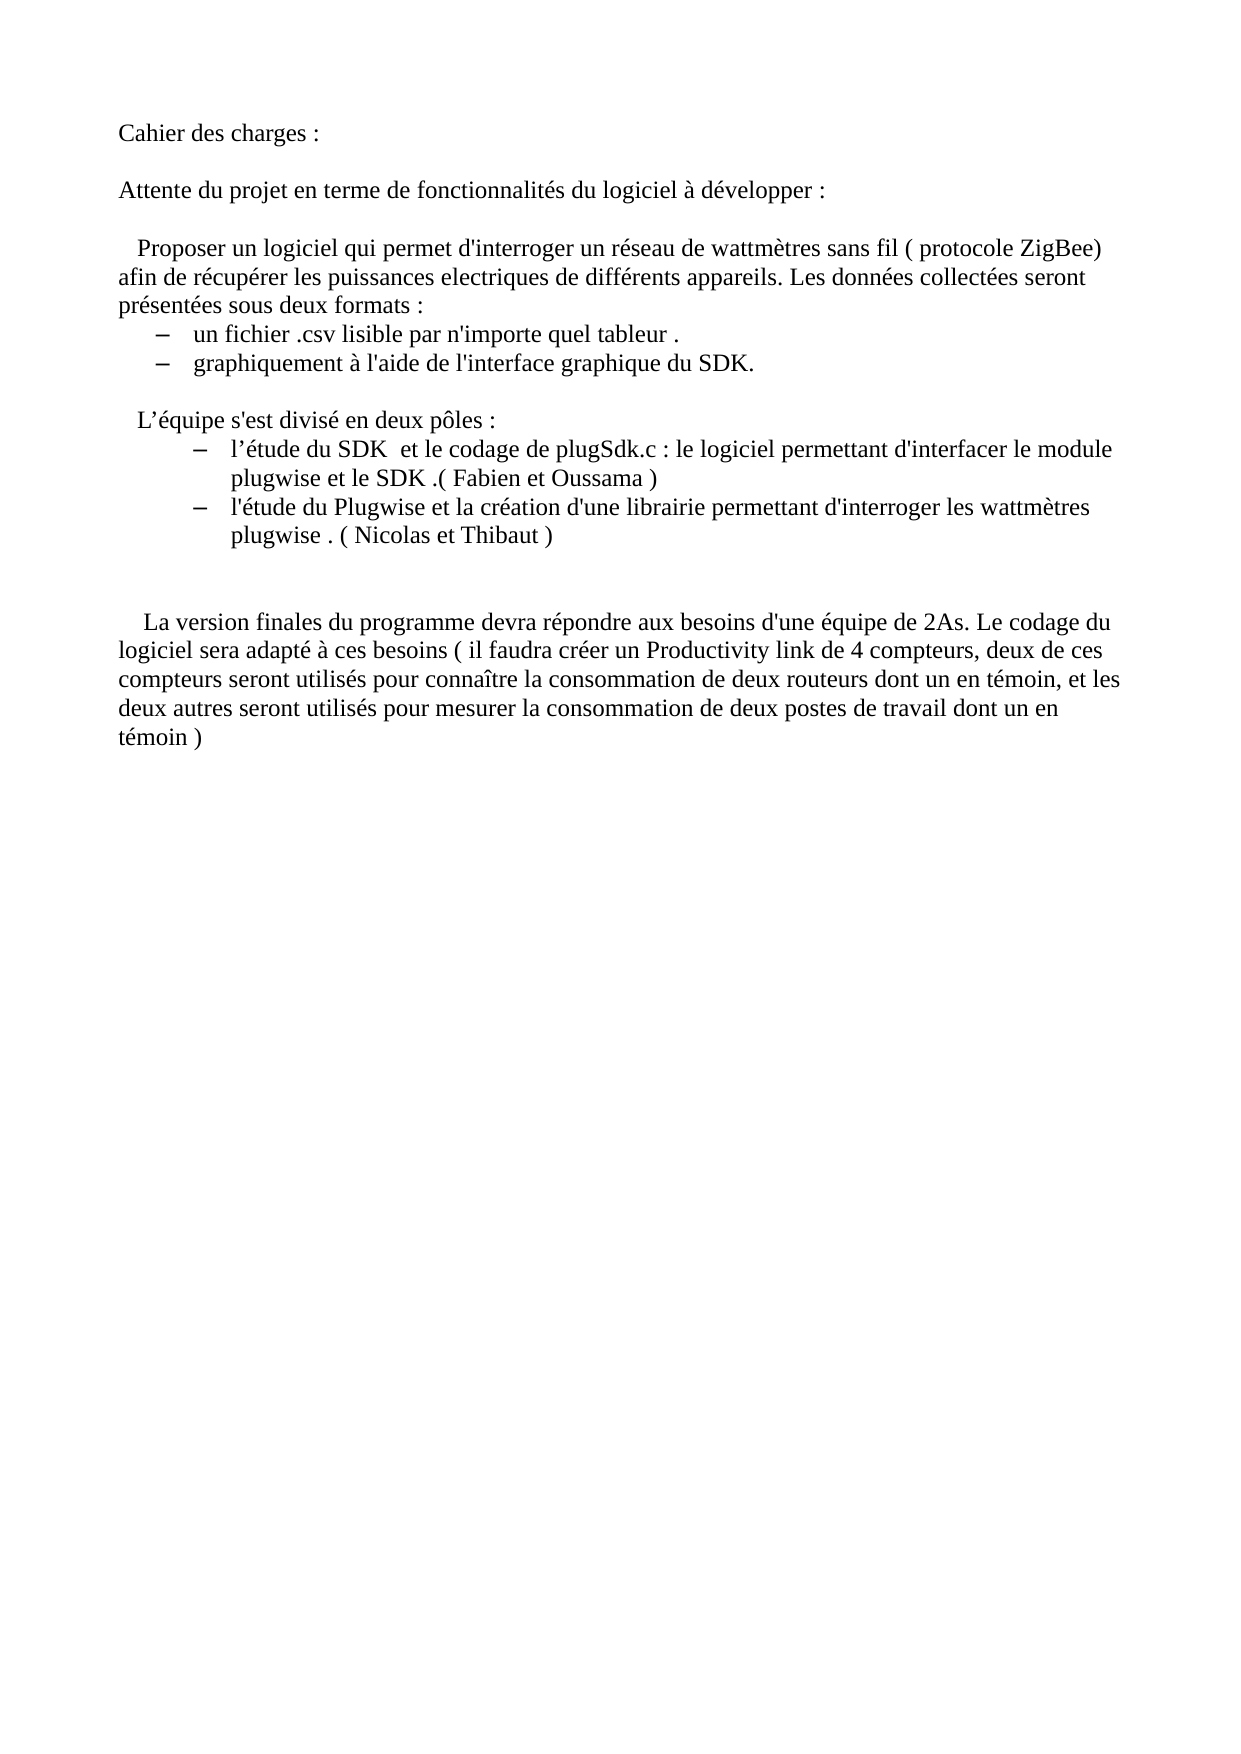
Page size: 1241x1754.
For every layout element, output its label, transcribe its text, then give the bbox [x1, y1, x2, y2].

text L’équipe s'est divisé en deux pôles : [118, 406, 1122, 434]
text Attente du projet en terme de fonctionnalités du logiciel à développer : [118, 176, 1122, 204]
list graphiquement à l'aide de l'interface graphique du SDK. [156, 348, 1122, 377]
text La version finales du programme devra répondre aux besoins d'une équipe de 2As. Le codage du logiciel sera adapté à ces besoins ( il faudra créer un Productivity link de 4 compteurs, deux de ces compteurs seront utilisés pour connaître la consommation de deux routeurs dont un en témoin, et les deux autres seront utilisés pour mesurer la consommation de deux postes de travail dont un en témoin ) [118, 607, 1122, 751]
list l'étude du Plugwise et la création d'une librairie permettant d'interroger les wattmètres plugwise . ( Nicolas et Thibaut ) [193, 492, 1122, 549]
text Cahier des charges : [118, 118, 1122, 147]
text Proposer un logiciel qui permet d'interroger un réseau de wattmètres sans fil ( protocole ZigBee) afin de récupérer les puissances electriques de différents appareils. Les données collectées seront présentées sous deux formats : [118, 233, 1122, 319]
list l’étude du SDK et le codage de plugSdk.c : le logiciel permettant d'interfacer le module plugwise et le SDK .( Fabien et Oussama ) [193, 434, 1122, 492]
list un fichier .csv lisible par n'importe quel tableur . [156, 319, 1122, 348]
